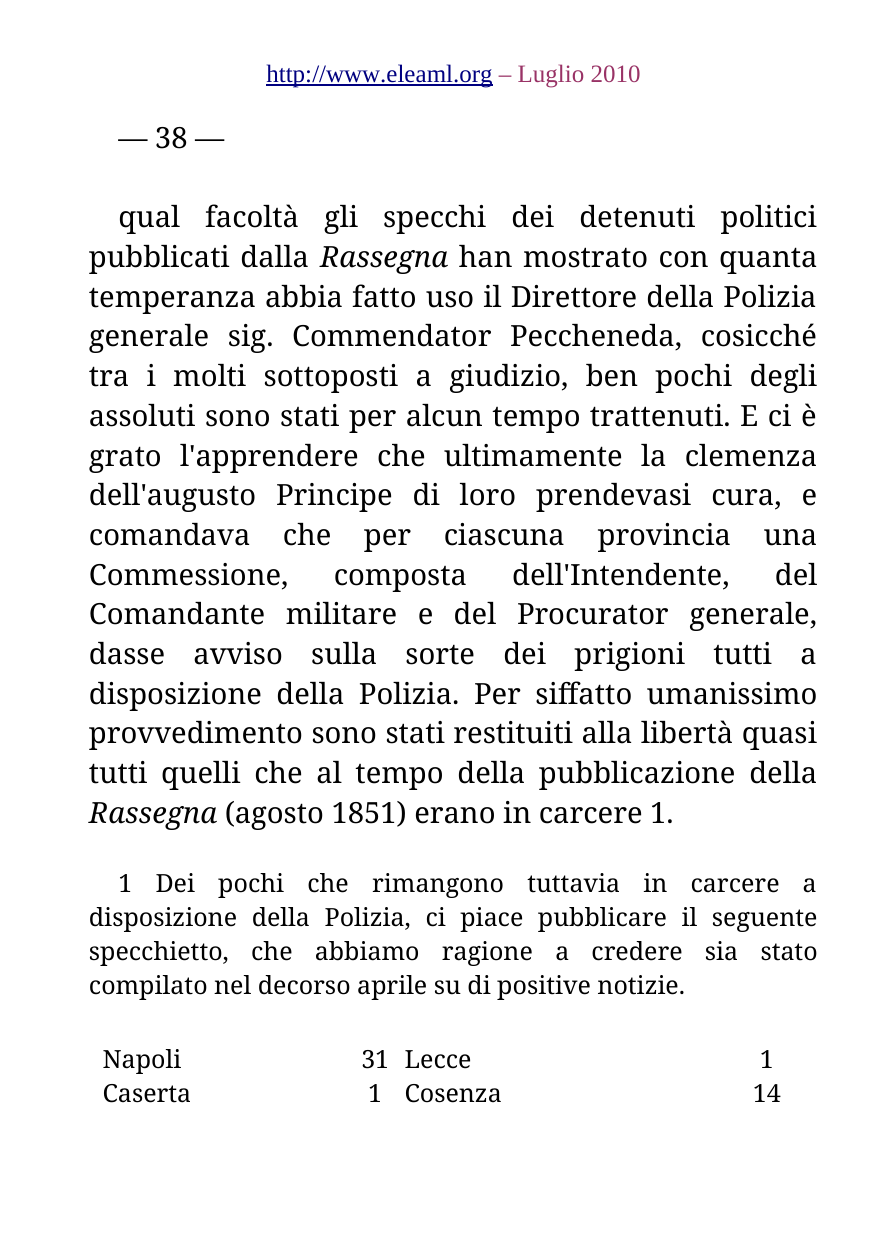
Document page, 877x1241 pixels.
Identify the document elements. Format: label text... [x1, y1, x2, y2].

text 1 Dei pochi che rimangono tuttavia in carcere a disposizione della Polizia, ci piace pubblicare il seguente specchietto, che abbiamo ragione a credere sia stato compilato nel decorso aprile su di positive notizie. [89, 866, 818, 1002]
text qual facoltà gli specchi dei detenuti politici pubblicati dalla Rassegna han mostrato con quanta temperanza abbia fatto uso il Direttore della Polizia generale sig. Commendator Peccheneda, cosicché tra i molti sottoposti a giudizio, ben pochi degli assoluti sono stati per alcun tempo trattenuti. E ci è grato l'apprendere che ultimamente la clemenza dell'augusto Principe di loro prendevasi cura, e comandava che per ciascuna provincia una Commessione, composta dell'Intendente, del Comandante militare e del Procurator generale, dasse avviso sulla sorte dei prigioni tutti a disposizione della Polizia. Per siffatto umanissimo provvedimento sono stati restituiti alla libertà quasi tutti quelli che al tempo della pubblicazione della Rassegna (agosto 1851) erano in carcere 1. [89, 197, 818, 832]
text — 38 — [89, 117, 818, 157]
